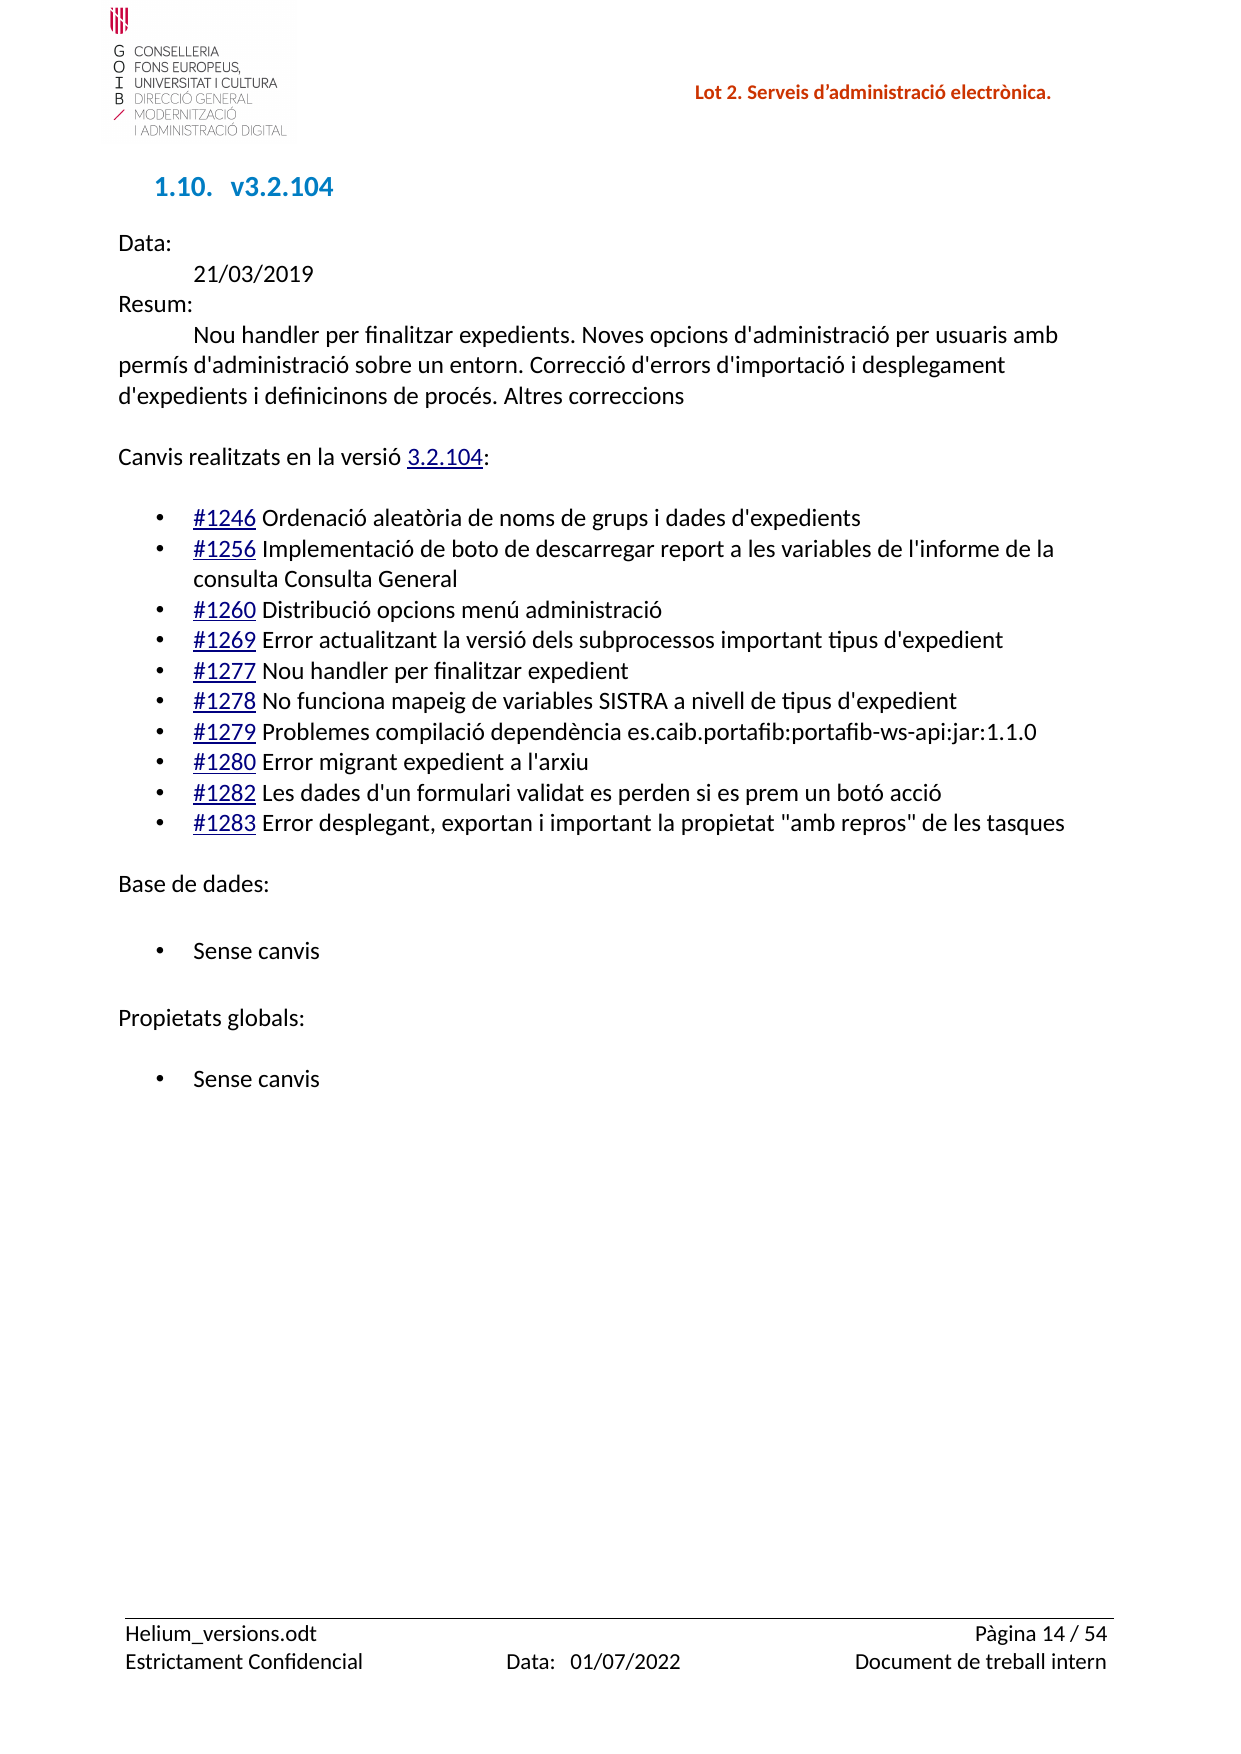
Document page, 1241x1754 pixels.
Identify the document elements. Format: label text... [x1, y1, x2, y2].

text Canvis realitzats en la versió 3.2.104: [118, 441, 1122, 472]
text Nou handler per finalitzar expedients. Noves opcions d'administració per usuaris amb permís d'administració sobre un entorn. Correcció d'errors d'importació i desplegament d'expedients i definicinons de procés. Altres correccions [118, 319, 1122, 411]
list #1280 Error migrant expedient a l'arxiu [156, 746, 1122, 777]
text Data: [118, 228, 1122, 258]
list #1277 Nou handler per finalitzar expedient [156, 655, 1122, 685]
list #1279 Problemes compilació dependència es.caib.portafib:portafib-ws-api:jar:1.1.0 [156, 716, 1122, 746]
text Resum: [118, 289, 1122, 319]
list #1282 Les dades d'un formulari validat es perden si es prem un botó acció [156, 777, 1122, 807]
list #1278 No funciona mapeig de variables SISTRA a nivell de tipus d'expedient [156, 685, 1122, 716]
list #1256 Implementació de boto de descarregar report a les variables de l'informe de la consulta Consulta General [156, 533, 1122, 594]
list Sense canvis [156, 936, 1122, 966]
list #1269 Error actualitzant la versió dels subprocessos important tipus d'expedient [156, 624, 1122, 655]
list Sense canvis [156, 1063, 1122, 1094]
subtitle v3.2.104 [153, 168, 1122, 204]
list #1246 Ordenació aleatòria de noms de grups i dades d'expedients [156, 502, 1122, 533]
text Propietats globals: [118, 1002, 1122, 1033]
picture [100, 0, 297, 144]
list #1283 Error desplegant, exportan i important la propietat "amb repros" de les tasques [156, 807, 1122, 838]
text 21/03/2019 [118, 258, 1122, 289]
list #1260 Distribució opcions menú administració [156, 594, 1122, 624]
text Base de dades: [118, 868, 1122, 899]
